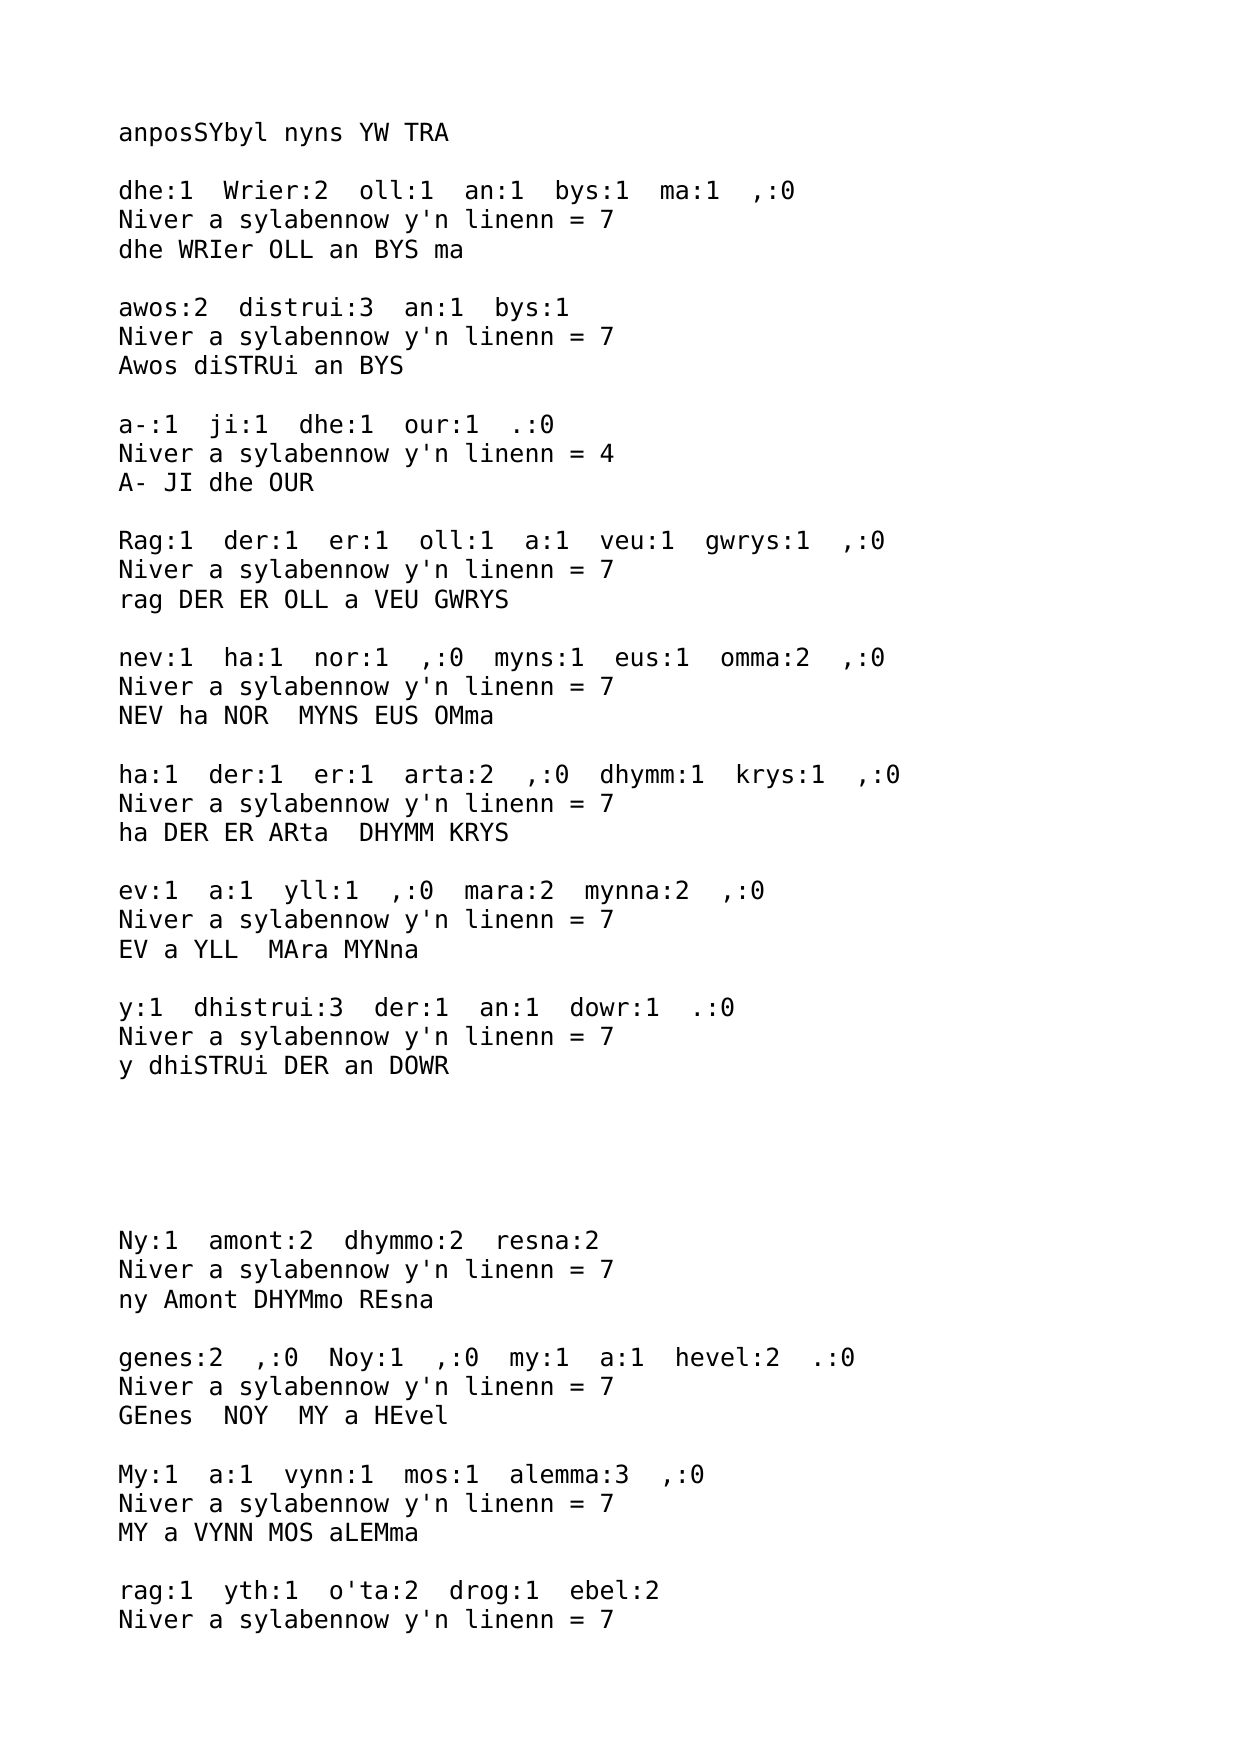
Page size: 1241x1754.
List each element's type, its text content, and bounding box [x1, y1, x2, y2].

text NEV ha NOR MYNS EUS OMma [118, 701, 1122, 731]
text Niver a sylabennow y'n linenn = 7 [118, 1256, 1122, 1285]
text awos:2 distrui:3 an:1 bys:1 [118, 293, 1122, 322]
text A- JI dhe OUR [118, 468, 1122, 497]
text rag:1 yth:1 o'ta:2 drog:1 ebel:2 [118, 1576, 1122, 1606]
text EV a YLL MAra MYNna [118, 935, 1122, 964]
text ha:1 der:1 er:1 arta:2 ,:0 dhymm:1 krys:1 ,:0 [118, 760, 1122, 789]
text Awos diSTRUi an BYS [118, 351, 1122, 381]
text nev:1 ha:1 nor:1 ,:0 myns:1 eus:1 omma:2 ,:0 [118, 643, 1122, 672]
text Rag:1 der:1 er:1 oll:1 a:1 veu:1 gwrys:1 ,:0 [118, 526, 1122, 556]
text Niver a sylabennow y'n linenn = 7 [118, 1372, 1122, 1401]
text GEnes NOY MY a HEvel [118, 1401, 1122, 1431]
text Niver a sylabennow y'n linenn = 7 [118, 1606, 1122, 1635]
text Niver a sylabennow y'n linenn = 7 [118, 206, 1122, 235]
text Niver a sylabennow y'n linenn = 7 [118, 1022, 1122, 1051]
text Niver a sylabennow y'n linenn = 7 [118, 556, 1122, 585]
text genes:2 ,:0 Noy:1 ,:0 my:1 a:1 hevel:2 .:0 [118, 1343, 1122, 1372]
text My:1 a:1 vynn:1 mos:1 alemma:3 ,:0 [118, 1460, 1122, 1489]
text rag DER ER OLL a VEU GWRYS [118, 585, 1122, 614]
text a-:1 ji:1 dhe:1 our:1 .:0 [118, 410, 1122, 439]
text ha DER ER ARta DHYMM KRYS [118, 818, 1122, 847]
text Ny:1 amont:2 dhymmo:2 resna:2 [118, 1226, 1122, 1256]
text anposSYbyl nyns YW TRA [118, 118, 1122, 147]
text y:1 dhistrui:3 der:1 an:1 dowr:1 .:0 [118, 993, 1122, 1022]
text Niver a sylabennow y'n linenn = 7 [118, 322, 1122, 351]
text MY a VYNN MOS aLEMma [118, 1518, 1122, 1547]
text Niver a sylabennow y'n linenn = 4 [118, 439, 1122, 468]
text ny Amont DHYMmo REsna [118, 1285, 1122, 1314]
text Niver a sylabennow y'n linenn = 7 [118, 789, 1122, 818]
text y dhiSTRUi DER an DOWR [118, 1051, 1122, 1081]
text Niver a sylabennow y'n linenn = 7 [118, 906, 1122, 935]
text dhe:1 Wrier:2 oll:1 an:1 bys:1 ma:1 ,:0 [118, 176, 1122, 206]
text dhe WRIer OLL an BYS ma [118, 235, 1122, 264]
text ev:1 a:1 yll:1 ,:0 mara:2 mynna:2 ,:0 [118, 876, 1122, 906]
text Niver a sylabennow y'n linenn = 7 [118, 1489, 1122, 1518]
text Niver a sylabennow y'n linenn = 7 [118, 672, 1122, 701]
